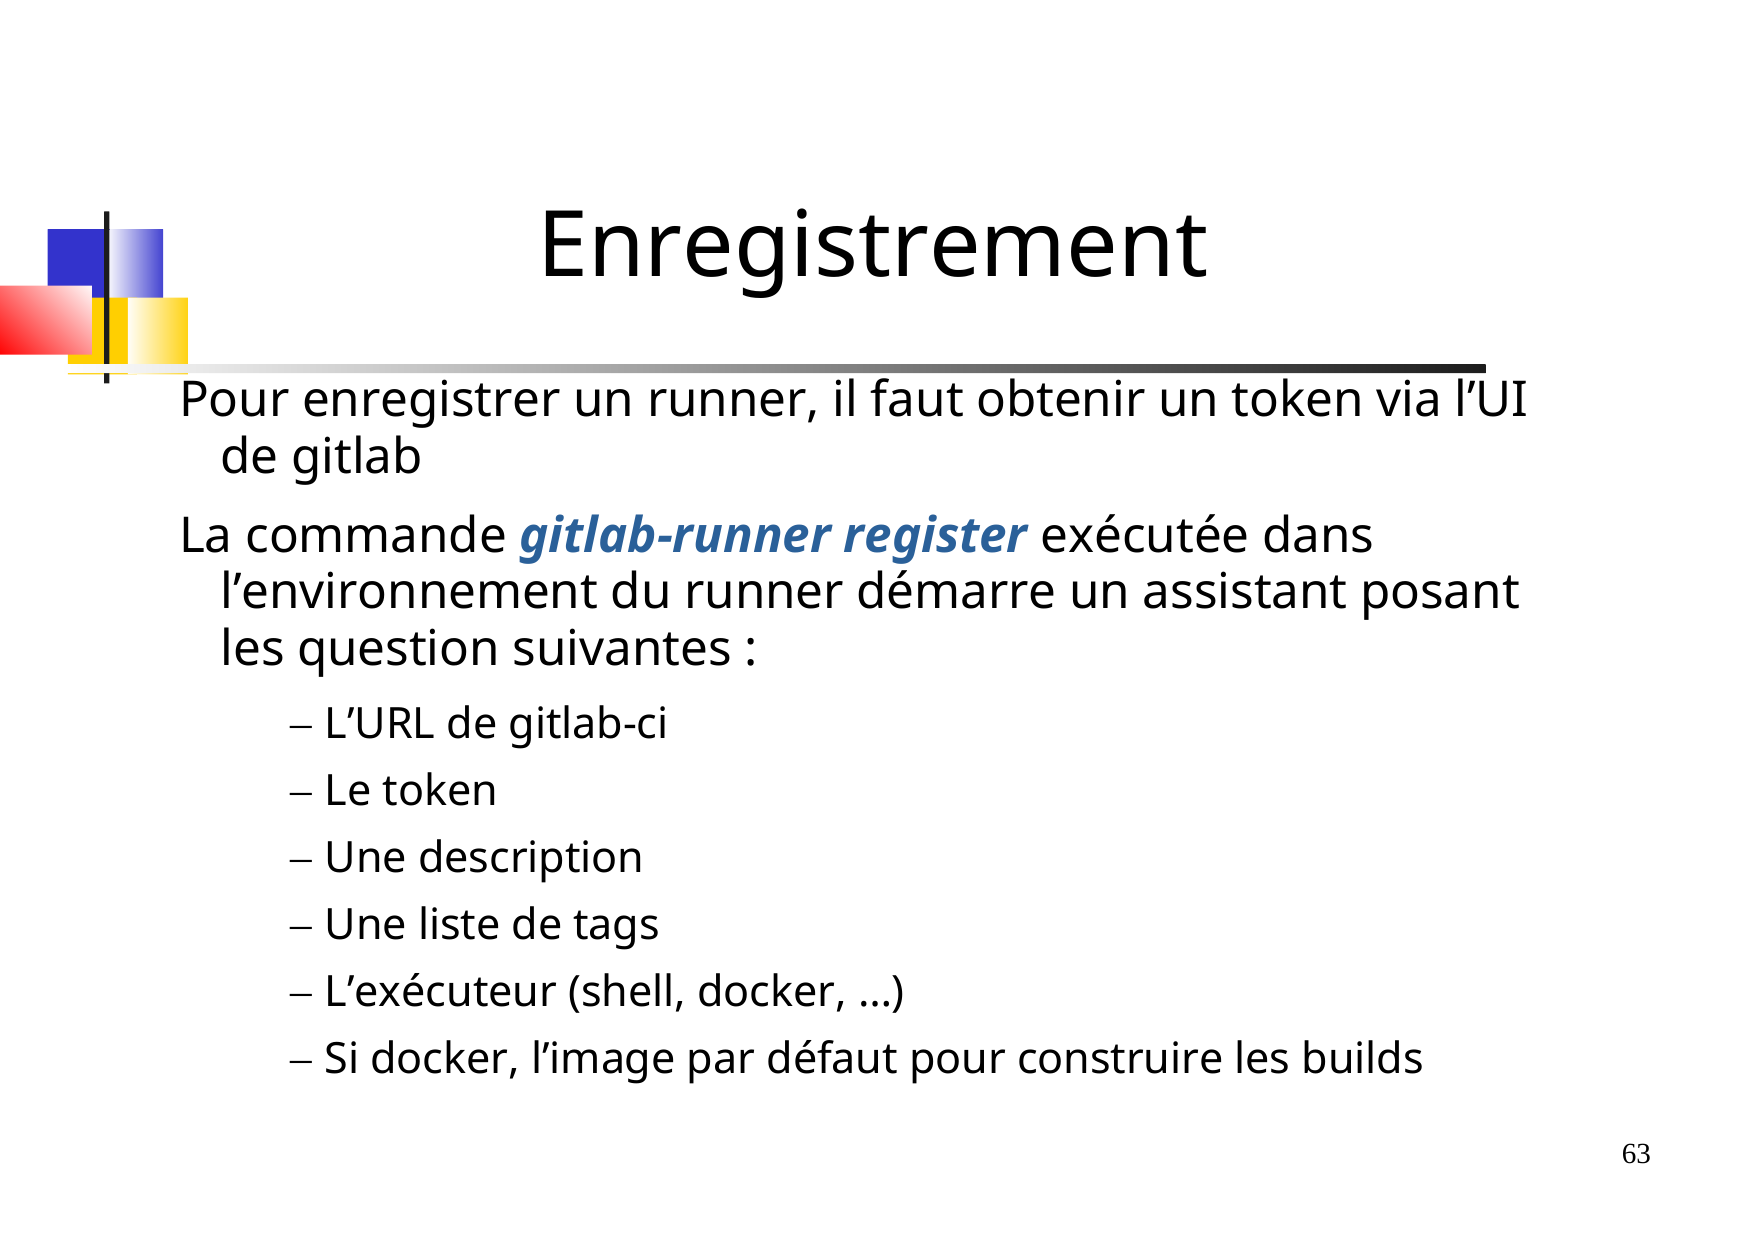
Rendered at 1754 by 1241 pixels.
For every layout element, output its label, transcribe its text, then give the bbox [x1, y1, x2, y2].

title Enregistrement [179, 139, 1567, 351]
list Pour enregistrer un runner, il faut obtenir un token via l’UI de gitlab La commande gitlab-runner register exécutée dans l’environnement du runner démarre un assistant posant les question suivantes : L’URL de gitlab-ci Le token Une description Une liste de tags L’exécuteur (shell, docker, …) Si docker, l’image par défaut pour construire les builds [179, 371, 1567, 1091]
